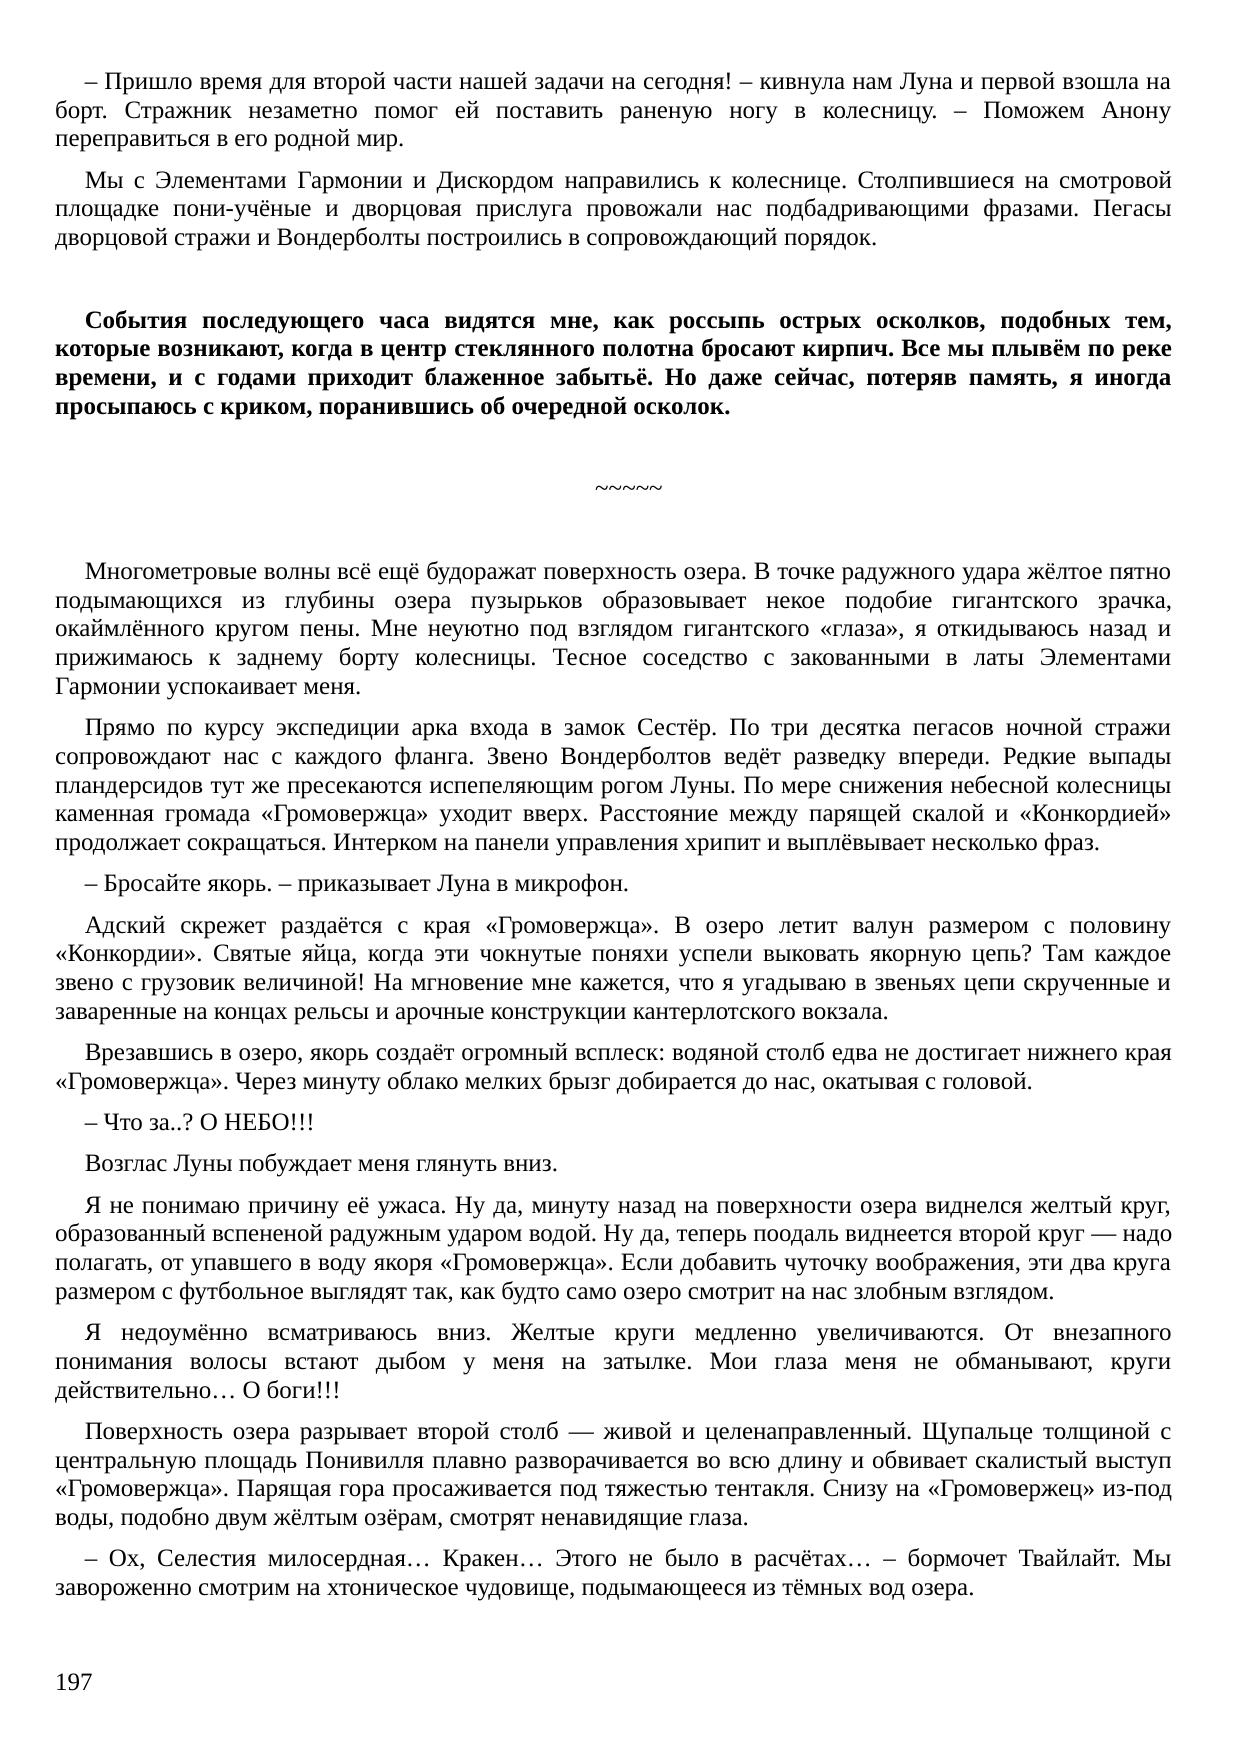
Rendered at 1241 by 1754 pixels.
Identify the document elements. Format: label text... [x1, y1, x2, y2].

text Мы с Элементами Гармонии и Дискордом направились к колеснице. Столпившиеся на смотровой площадке пони-учёные и дворцовая прислуга провожали нас подбадривающими фразами. Пегасы дворцовой стражи и Вондерболты построились в сопровождающий порядок. [55, 165, 1173, 251]
text – Бросайте якорь. – приказывает Луна в микрофон. [55, 868, 1173, 897]
text Поверхность озера разрывает второй столб — живой и целенаправленный. Щупальце толщиной с центральную площадь Понивилля плавно разворачивается во всю длину и обвивает скалистый выступ «Громовержца». Парящая гора просаживается под тяжестью тентакля. Снизу на «Громовержец» из-под воды, подобно двум жёлтым озёрам, смотрят ненавидящие глаза. [55, 1416, 1173, 1531]
text Я недоумённо всматриваюсь вниз. Желтые круги медленно увеличиваются. От внезапного понимания волосы встают дыбом у меня на затылке. Мои глаза меня не обманывают, круги действительно… О боги!!! [55, 1317, 1173, 1403]
text События последующего часа видятся мне, как россыпь острых осколков, подобных тем, которые возникают, когда в центр стеклянного полотна бросают кирпич. Все мы плывём по реке времени, и с годами приходит блаженное забытьё. Но даже сейчас, потеряв память, я иногда просыпаюсь с криком, поранившись об очередной осколок. [55, 305, 1173, 420]
text Прямо по курсу экспедиции арка входа в замок Сестёр. По три десятка пегасов ночной стражи сопровождают нас с каждого фланга. Звено Вондерболтов ведёт разведку впереди. Редкие выпады пландерсидов тут же пресекаются испепеляющим рогом Луны. По мере снижения небесной колесницы каменная громада «Громовержца» уходит вверх. Расстояние между парящей скалой и «Конкордией» продолжает сокращаться. Интерком на панели управления хрипит и выплёвывает несколько фраз. [55, 712, 1173, 856]
text Возглас Луны побуждает меня глянуть вниз. [55, 1148, 1173, 1177]
text Врезавшись в озеро, якорь создаёт огромный всплеск: водяной столб едва не достигает нижнего края «Громовержца». Через минуту облако мелких брызг добирается до нас, окатывая с головой. [55, 1037, 1173, 1095]
text ~~~~~ [55, 473, 1173, 502]
text Адский скрежет раздаётся с края «Громовержца». В озеро летит валун размером с половину «Конкордии». Святые яйца, когда эти чокнутые поняхи успели выковать якорную цепь? Там каждое звено с грузовик величиной! На мгновение мне кажется, что я угадываю в звеньях цепи скрученные и заваренные на концах рельсы и арочные конструкции кантерлотского вокзала. [55, 910, 1173, 1025]
text – Пришло время для второй части нашей задачи на сегодня! – кивнула нам Луна и первой взошла на борт. Стражник незаметно помог ей поставить раненую ногу в колесницу. – Поможем Анону переправиться в его родной мир. [55, 66, 1173, 152]
text – Что за..? О НЕБО!!! [55, 1107, 1173, 1136]
text Многометровые волны всё ещё будоражат поверхность озера. В точке радужного удара жёлтое пятно подымающихся из глубины озера пузырьков образовывает некое подобие гигантского зрачка, окаймлённого кругом пены. Мне неуютно под взглядом гигантского «глаза», я откидываюсь назад и прижимаюсь к заднему борту колесницы. Тесное соседство с закованными в латы Элементами Гармонии успокаивает меня. [55, 556, 1173, 700]
text – Ох, Селестия милосердная… Кракен… Этого не было в расчётах… – бормочет Твайлайт. Мы завороженно смотрим на хтоническое чудовище, подымающееся из тёмных вод озера. [55, 1543, 1173, 1601]
text Я не понимаю причину её ужаса. Ну да, минуту назад на поверхности озера виднелся желтый круг, образованный вспененой радужным ударом водой. Ну да, теперь поодаль виднеется второй круг — надо полагать, от упавшего в воду якоря «Громовержца». Если добавить чуточку воображения, эти два круга размером с футбольное выглядят так, как будто само озеро смотрит на нас злобным взглядом. [55, 1190, 1173, 1305]
